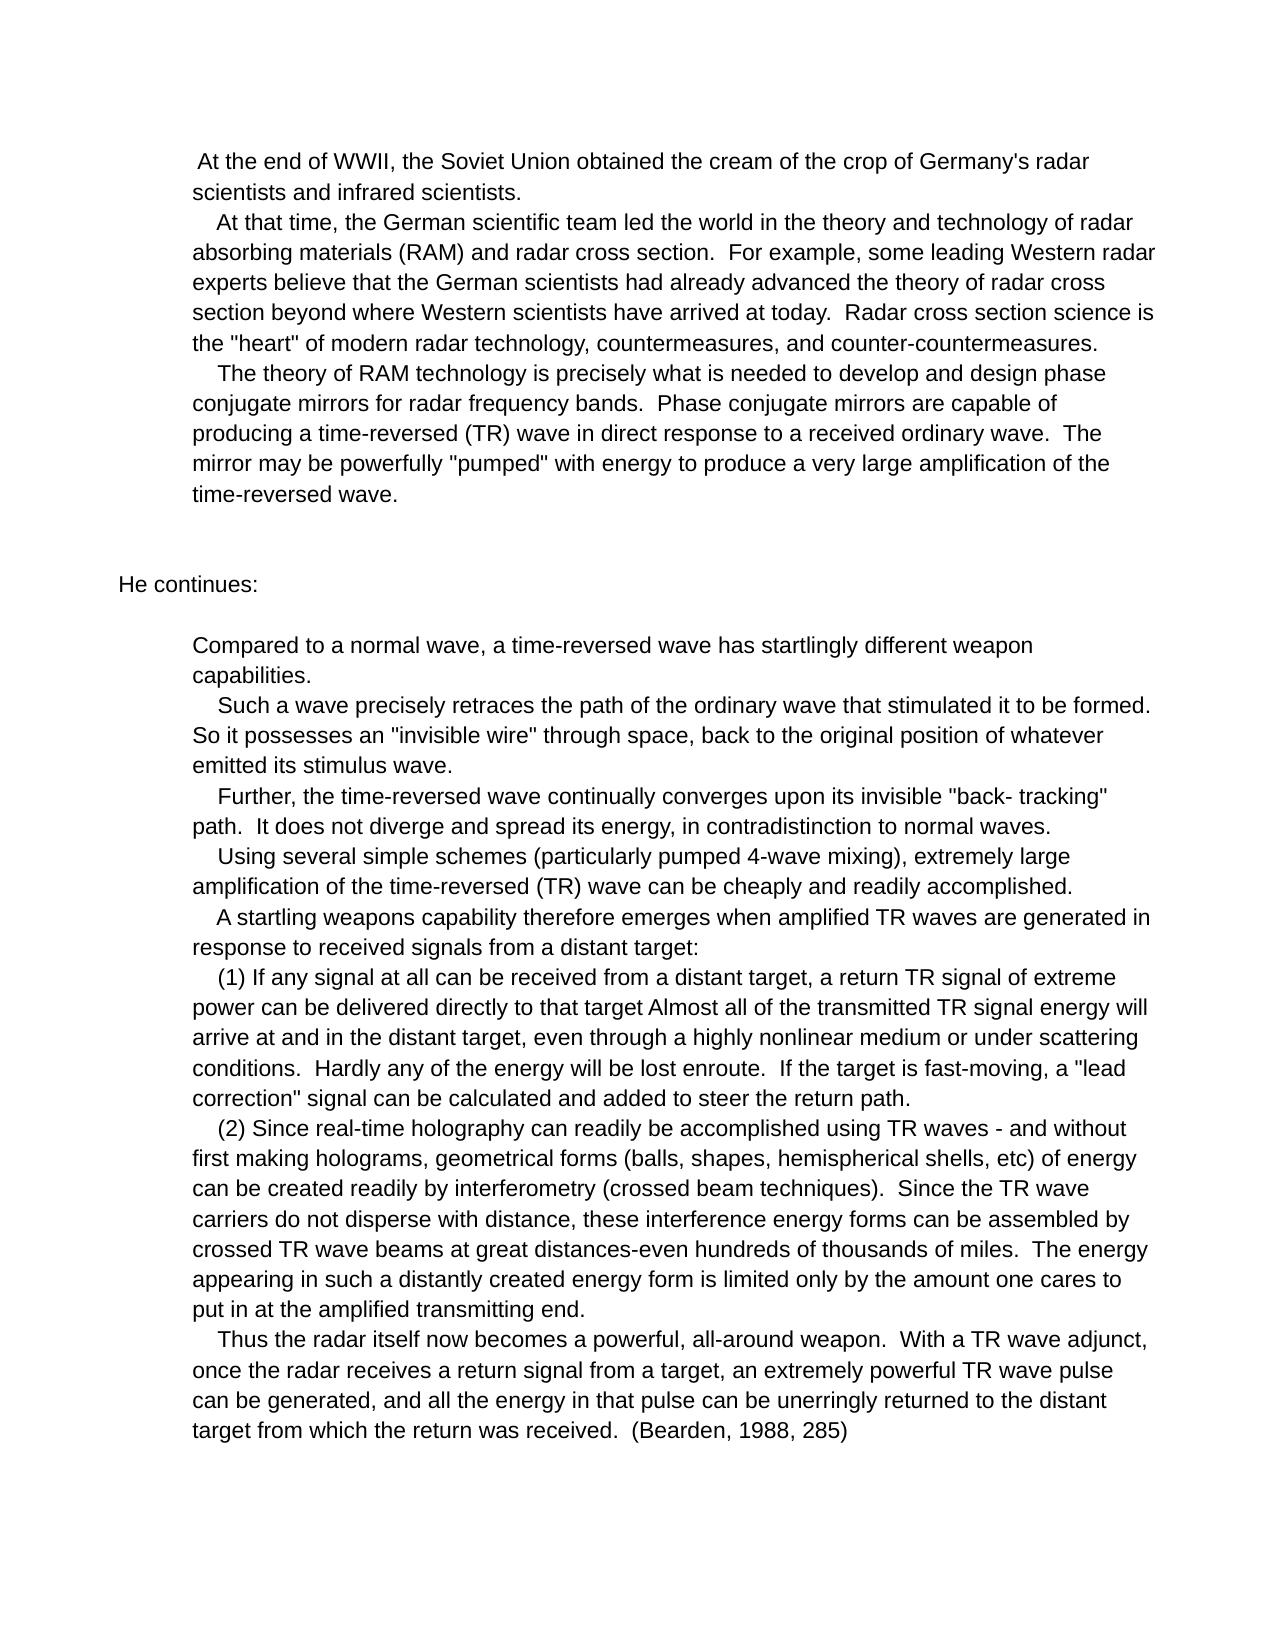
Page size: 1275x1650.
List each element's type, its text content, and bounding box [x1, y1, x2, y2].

text Compared to a normal wave, a time-reversed wave has startlingly different weapon capabilities. Such a wave precisely retraces the path of the ordinary wave that stimulated it to be formed. So it possesses an "invisible wire" through space, back to the original position of whatever emitted its stimulus wave. Further, the time-reversed wave continually converges upon its invisible "back- tracking" path. It does not diverge and spread its energy, in contradistinction to normal waves. Using several simple schemes (particularly pumped 4-wave mixing), extremely large amplification of the time-reversed (TR) wave can be cheaply and readily accomplished. A startling weapons capability therefore emerges when amplified TR waves are generated in response to received signals from a distant target: (1) If any signal at all can be received from a distant target, a return TR signal of extreme power can be delivered directly to that target Almost all of the transmitted TR signal energy will arrive at and in the distant target, even through a highly nonlinear medium or under scattering conditions. Hardly any of the energy will be lost enroute. If the target is fast-moving, a "lead correction" signal can be calculated and added to steer the return path. (2) Since real-time holography can readily be accomplished using TR waves - and without first making holograms, geometrical forms (balls, shapes, hemispherical shells, etc) of energy can be created readily by interferometry (crossed beam techniques). Since the TR wave carriers do not disperse with distance, these interference energy forms can be assembled by crossed TR wave beams at great distances-even hundreds of thousands of miles. The energy appearing in such a distantly created energy form is limited only by the amount one cares to put in at the amplified transmitting end. Thus the radar itself now becomes a powerful, all-around weapon. With a TR wave adjunct, once the radar receives a return signal from a target, an extremely powerful TR wave pulse can be generated, and all the energy in that pulse can be unerringly returned to the distant target from which the return was received. (Bearden, 1988, 285) [192, 632, 1157, 1443]
text At the end of WWII, the Soviet Union obtained the cream of the crop of Germany's radar scientists and infrared scientists. At that time, the German scientific team led the world in the theory and technology of radar absorbing materials (RAM) and radar cross section. For example, some leading Western radar experts believe that the German scientists had already advanced the theory of radar cross section beyond where Western scientists have arrived at today. Radar cross section science is the "heart" of modern radar technology, countermeasures, and counter-countermeasures. The theory of RAM technology is precisely what is needed to develop and design phase conjugate mirrors for radar frequency bands. Phase conjugate mirrors are capable of producing a time-reversed (TR) wave in direct response to a received ordinary wave. The mirror may be powerfully "pumped" with energy to produce a very large amplification of the time-reversed wave. [192, 148, 1157, 507]
text He continues: [118, 571, 1157, 598]
